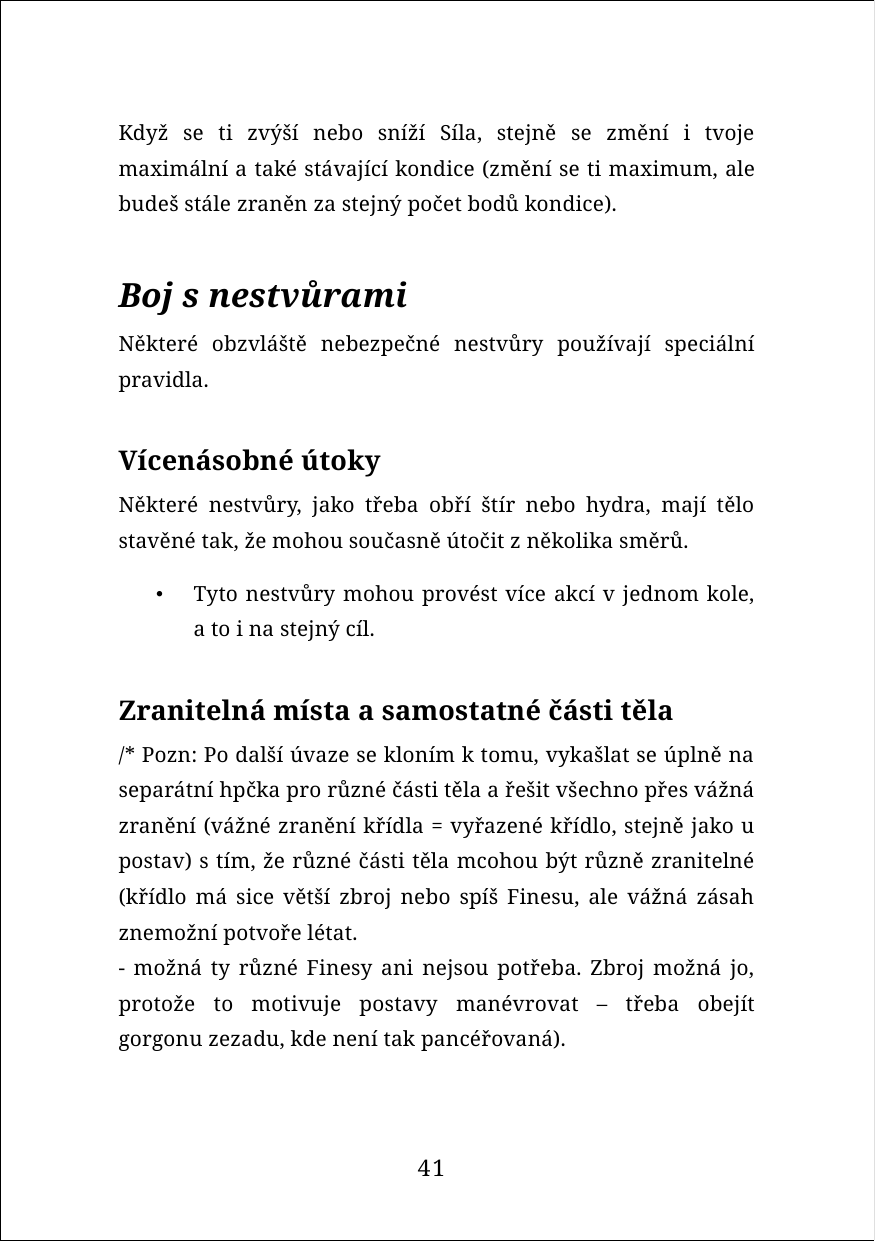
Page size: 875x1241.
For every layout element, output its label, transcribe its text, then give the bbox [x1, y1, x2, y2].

subtitle Zranitelná místa a samostatné části těla [118, 691, 756, 728]
text Některé nestvůry, jako třeba obří štír nebo hydra, mají tělo stavěné tak, že mohou současně útočit z několika směrů. [118, 490, 756, 554]
text Některé obzvláště nebezpečné nestvůry používají speciální pravidla. [118, 329, 756, 393]
text Když se ti zvýší nebo sníží Síla, stejně se změní i tvoje maximální a také stávající kondice (změní se ti maximum, ale budeš stále zraněn za stejný počet bodů kondice). [118, 118, 756, 218]
subtitle Boj s nestvůrami [118, 272, 756, 317]
list Tyto nestvůry mohou provést více akcí v jednom kole, a to i na stejný cíl. [156, 579, 756, 643]
subtitle Vícenásobné útoky [118, 442, 756, 478]
text /* Pozn: Po další úvaze se kloním k tomu, vykašlat se úplně na separátní hpčka pro různé části těla a řešit všechno přes vážná zranění (vážné zranění křídla = vyřazené křídlo, stejně jako u postav) s tím, že různé části těla mcohou být různě zranitelné (křídlo má sice větší zbroj nebo spíš Finesu, ale vážná zásah znemožní potvoře létat. - možná ty různé Finesy ani nejsou potřeba. Zbroj možná jo, protože to motivuje postavy manévrovat – třeba obejít gorgonu zezadu, kde není tak pancéřovaná). [118, 740, 756, 1053]
